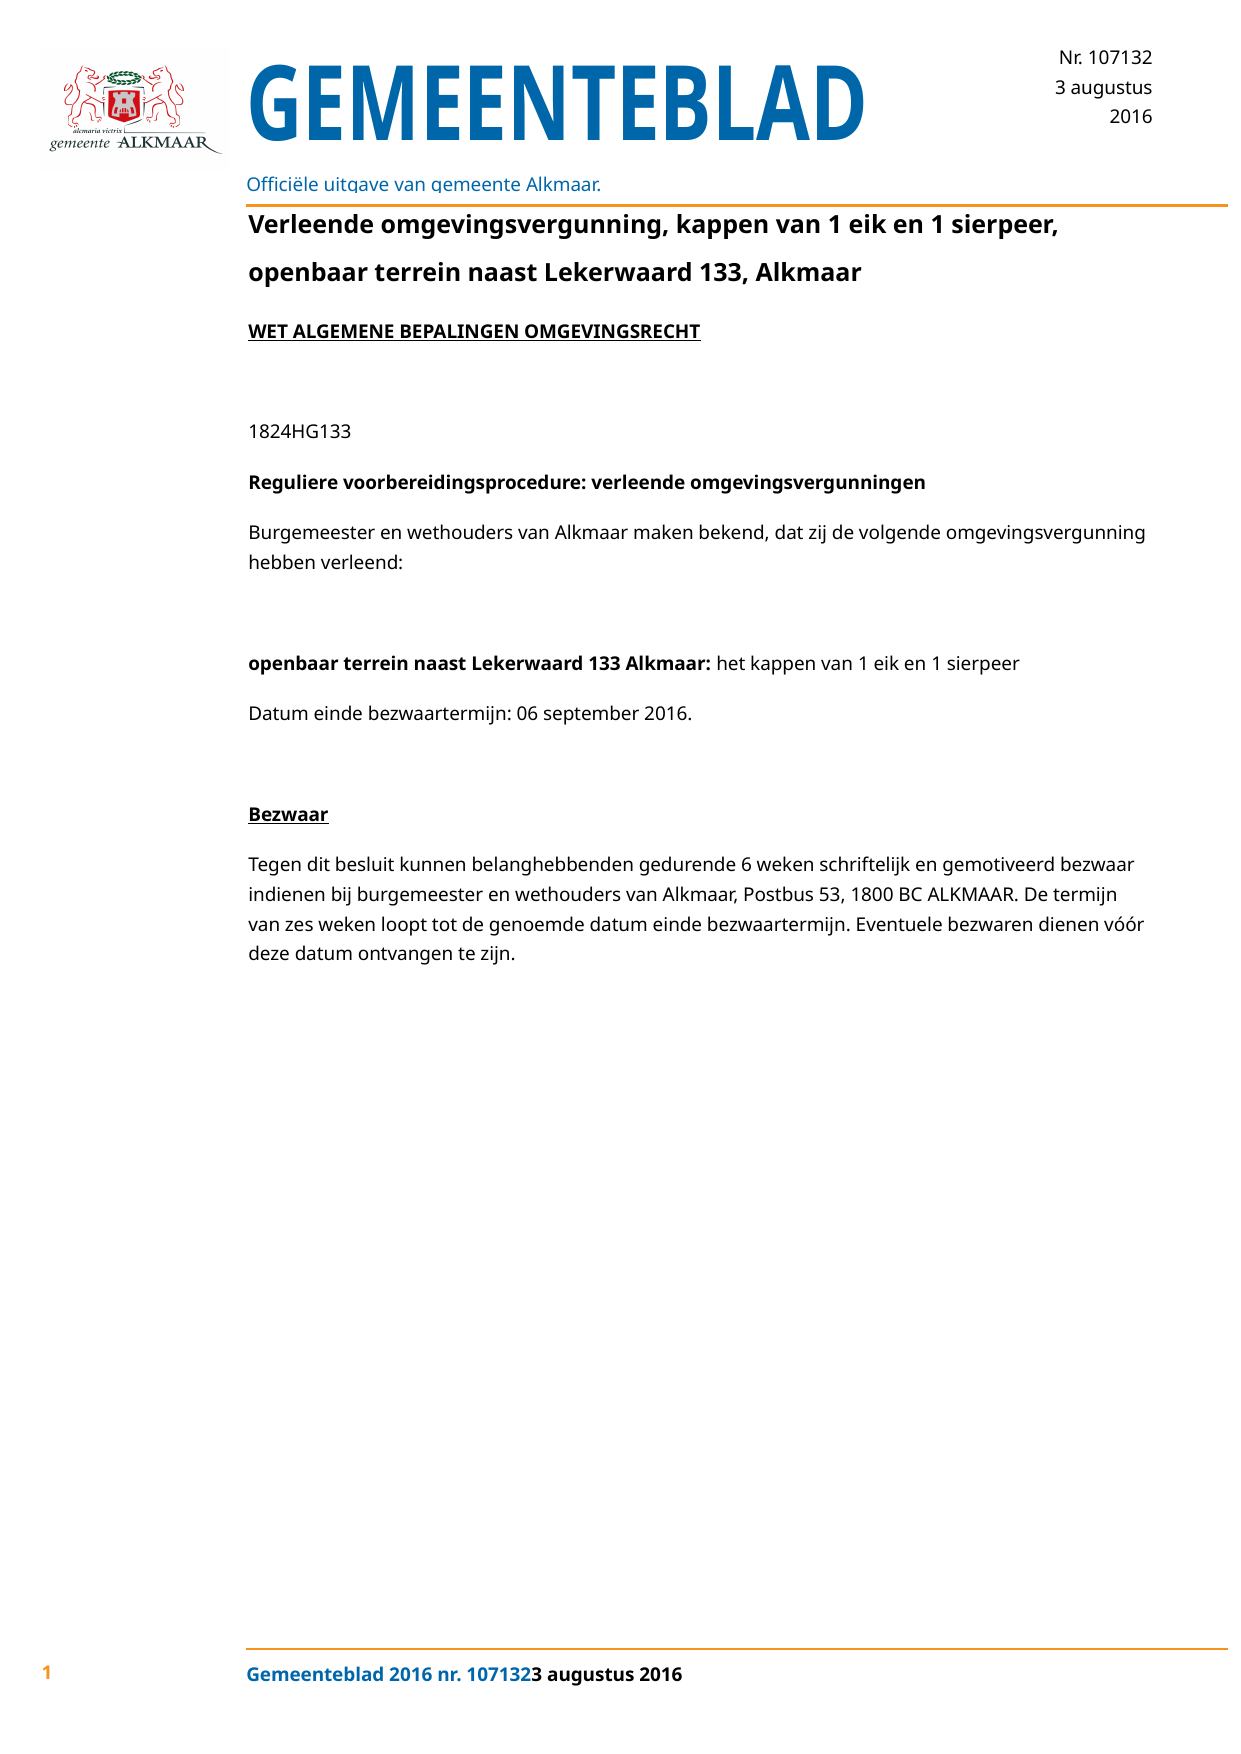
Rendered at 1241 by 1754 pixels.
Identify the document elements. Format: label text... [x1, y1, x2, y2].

text WET ALGEMENE BEPALINGEN OMGEVINGSRECHT [248, 318, 1152, 344]
text 1824HG133 [248, 419, 1152, 444]
text openbaar terrein naast Lekerwaard 133 Alkmaar: het kappen van 1 eik en 1 sierpeer [248, 650, 1152, 676]
text Burgemeester en wethouders van Alkmaar maken bekend, dat zij de volgende omgevingsvergunning hebben verleend: [248, 519, 1152, 575]
text Verleende omgevingsvergunning, kappen van 1 eik en 1 sierpeer, openbaar terrein naast Lekerwaard 133, Alkmaar [248, 207, 1152, 288]
text Reguliere voorbereidingsprocedure: verleende omgevingsvergunningen [248, 469, 1152, 495]
picture [41, 47, 231, 172]
text Tegen dit besluit kunnen belanghebbenden gedurende 6 weken schriftelijk en gemotiveerd bezwaar indienen bij burgemeester en wethouders van Alkmaar, Postbus 53, 1800 BC ALKMAAR. De termijn van zes weken loopt tot de genoemde datum einde bezwaartermijn. Eventuele bezwaren dienen vóór deze datum ontvangen te zijn. [248, 852, 1152, 966]
text Bezwaar [248, 801, 1152, 827]
text Datum einde bezwaartermijn: 06 september 2016. [248, 700, 1152, 726]
